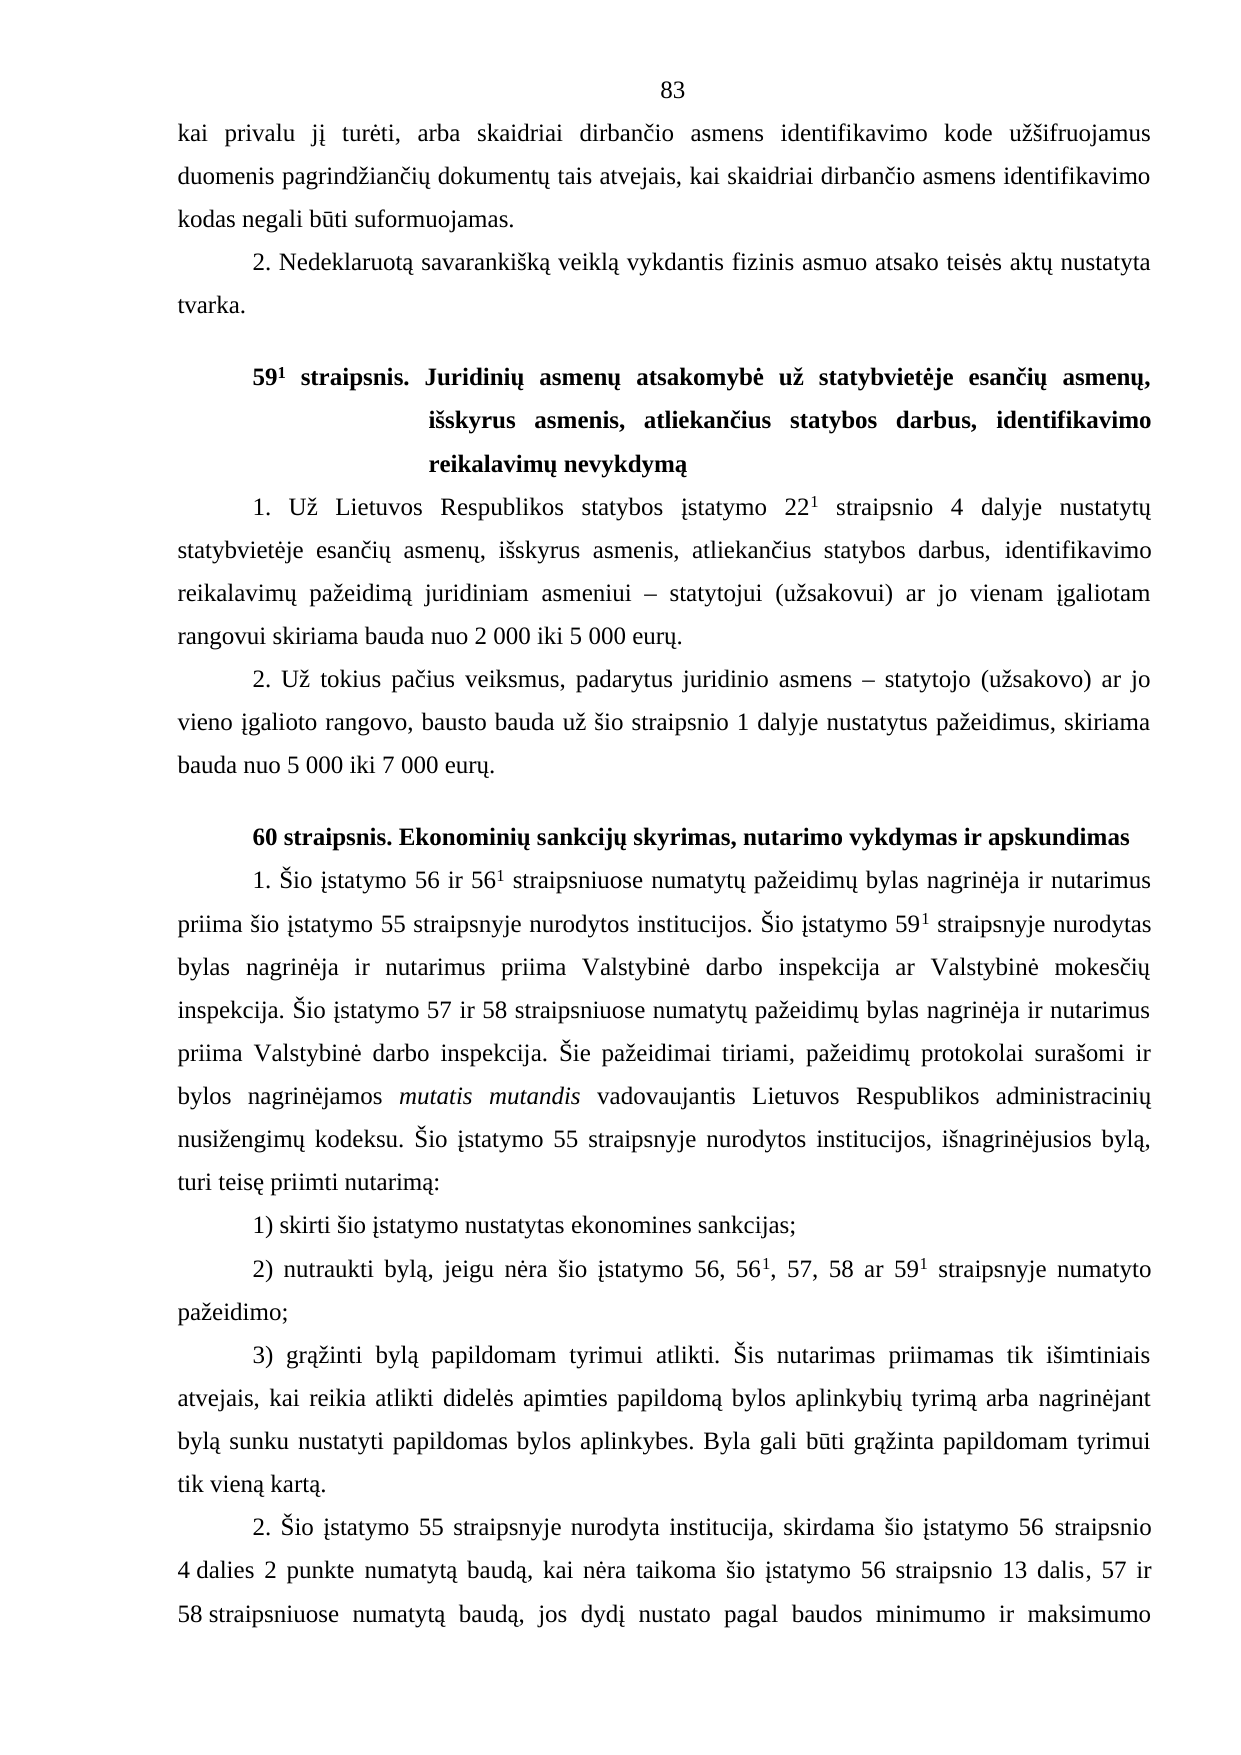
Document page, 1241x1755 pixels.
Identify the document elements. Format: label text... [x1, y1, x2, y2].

text 3) grąžinti bylą papildomam tyrimui atlikti. Šis nutarimas priimamas tik išimtiniais atvejais, kai reikia atlikti didelės apimties papildomą bylos aplinkybių tyrimą arba nagrinėjant bylą sunku nustatyti papildomas bylos aplinkybes. Byla gali būti grąžinta papildomam tyrimui tik vieną kartą. [177, 1340, 1152, 1498]
text kai privalu jį turėti, arba skaidriai dirbančio asmens identifikavimo kode užšifruojamus duomenis pagrindžiančių dokumentų tais atvejais, kai skaidriai dirbančio asmens identifikavimo kodas negali būti suformuojamas. [177, 118, 1152, 233]
text 1. Už Lietuvos Respublikos statybos įstatymo 221 straipsnio 4 dalyje nustatytų statybvietėje esančių asmenų, išskyrus asmenis, atliekančius statybos darbus, identifikavimo reikalavimų pažeidimą juridiniam asmeniui – statytojui (užsakovui) ar jo vienam įgaliotam rangovui skiriama bauda nuo 2 000 iki 5 000 eurų. [177, 492, 1152, 650]
text 591 straipsnis. Juridinių asmenų atsakomybė už statybvietėje esančių asmenų, išskyrus asmenis, atliekančius statybos darbus, identifikavimo reikalavimų nevykdymą [252, 362, 1152, 477]
text 1. Šio įstatymo 56 ir 561 straipsniuose numatytų pažeidimų bylas nagrinėja ir nutarimus priima šio įstatymo 55 straipsnyje nurodytos institucijos. Šio įstatymo 591 straipsnyje nurodytas bylas nagrinėja ir nutarimus priima Valstybinė darbo inspekcija ar Valstybinė mokesčių inspekcija. Šio įstatymo 57 ir 58 straipsniuose numatytų pažeidimų bylas nagrinėja ir nutarimus priima Valstybinė darbo inspekcija. Šie pažeidimai tiriami, pažeidimų protokolai surašomi ir bylos nagrinėjamos mutatis mutandis vadovaujantis Lietuvos Respublikos administracinių nusižengimų kodeksu. Šio įstatymo 55 straipsnyje nurodytos institucijos, išnagrinėjusios bylą, turi teisę priimti nutarimą: [177, 866, 1152, 1196]
text 2. Šio įstatymo 55 straipsnyje nurodyta institucija, skirdama šio įstatymo 56 straipsnio 4 dalies 2 punkte numatytą baudą, kai nėra taikoma šio įstatymo 56 straipsnio 13 dalis, 57 ir 58 straipsniuose numatytą baudą, jos dydį nustato pagal baudos minimumo ir maksimumo [177, 1512, 1152, 1627]
text 60 straipsnis. Ekonominių sankcijų skyrimas, nutarimo vykdymas ir apskundimas [177, 822, 1152, 851]
text 2. Nedeklaruotą savarankišką veiklą vykdantis fizinis asmuo atsako teisės aktų nustatyta tvarka. [177, 247, 1152, 319]
text 1) skirti šio įstatymo nustatytas ekonomines sankcijas; [177, 1211, 1152, 1239]
text 2. Už tokius pačius veiksmus, padarytus juridinio asmens – statytojo (užsakovo) ar jo vieno įgalioto rangovo, bausto bauda už šio straipsnio 1 dalyje nustatytus pažeidimus, skiriama bauda nuo 5 000 iki 7 000 eurų. [177, 664, 1152, 779]
text 2) nutraukti bylą, jeigu nėra šio įstatymo 56, 561, 57, 58 ar 591 straipsnyje numatyto pažeidimo; [177, 1254, 1152, 1326]
